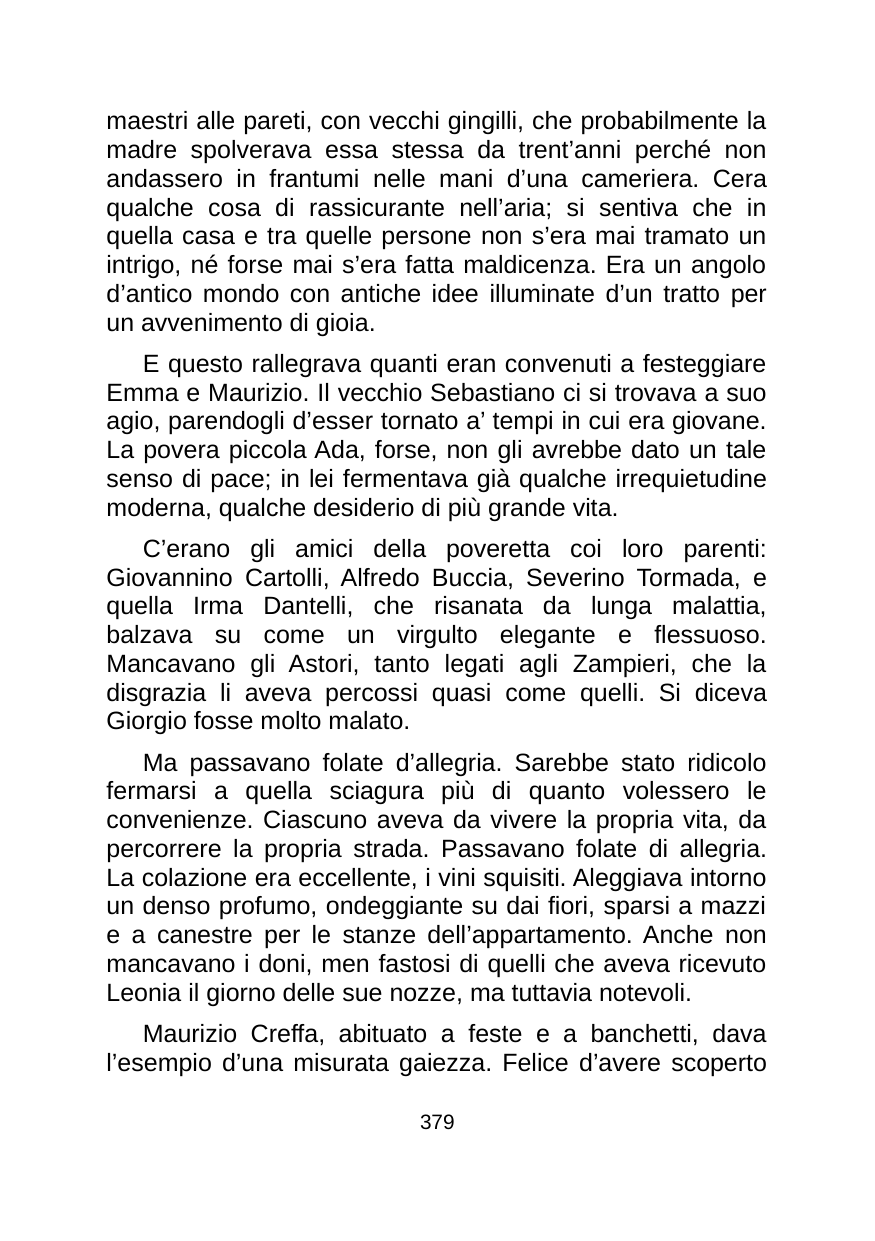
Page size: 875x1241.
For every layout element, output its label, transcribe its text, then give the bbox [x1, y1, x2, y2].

text E questo rallegrava quanti eran convenuti a festeggiare Emma e Maurizio. Il vecchio Sebastiano ci si trovava a suo agio, parendogli d’esser tornato a’ tempi in cui era giovane. La povera piccola Ada, forse, non gli avrebbe dato un tale senso di pace; in lei fermentava già qualche irrequietudine moderna, qualche desiderio di più grande vita. [106, 349, 768, 521]
text Ma passavano folate d’allegria. Sarebbe stato ridicolo fermarsi a quella sciagura più di quanto volessero le convenienze. Ciascuno aveva da vivere la propria vita, da percorrere la propria strada. Passavano folate di allegria. La colazione era eccellente, i vini squisiti. Aleggiava intorno un denso profumo, ondeggiante su dai fiori, sparsi a mazzi e a canestre per le stanze dell’appartamento. Anche non mancavano i doni, men fastosi di quelli che aveva ricevuto Leonia il giorno delle sue nozze, ma tuttavia notevoli. [106, 747, 768, 1006]
text maestri alle pareti, con vecchi gingilli, che probabilmente la madre spolverava essa stessa da trent’anni perché non andassero in frantumi nelle mani d’una cameriera. Cera qualche cosa di rassicurante nell’aria; si sentiva che in quella casa e tra quelle persone non s’era mai tramato un intrigo, né forse mai s’era fatta maldicenza. Era un angolo d’antico mondo con antiche idee illuminate d’un tratto per un avvenimento di gioia. [106, 106, 768, 336]
text Maurizio Creffa, abituato a feste e a banchetti, dava l’esempio d’una misurata gaiezza. Felice d’avere scoperto [106, 1019, 768, 1076]
text C’erano gli amici della poveretta coi loro parenti: Giovannino Cartolli, Alfredo Buccia, Severino Tormada, e quella Irma Dantelli, che risanata da lunga malattia, balzava su come un virgulto elegante e flessuoso. Mancavano gli Astori, tanto legati agli Zampieri, che la disgrazia li aveva percossi quasi come quelli. Si diceva Giorgio fosse molto malato. [106, 534, 768, 735]
